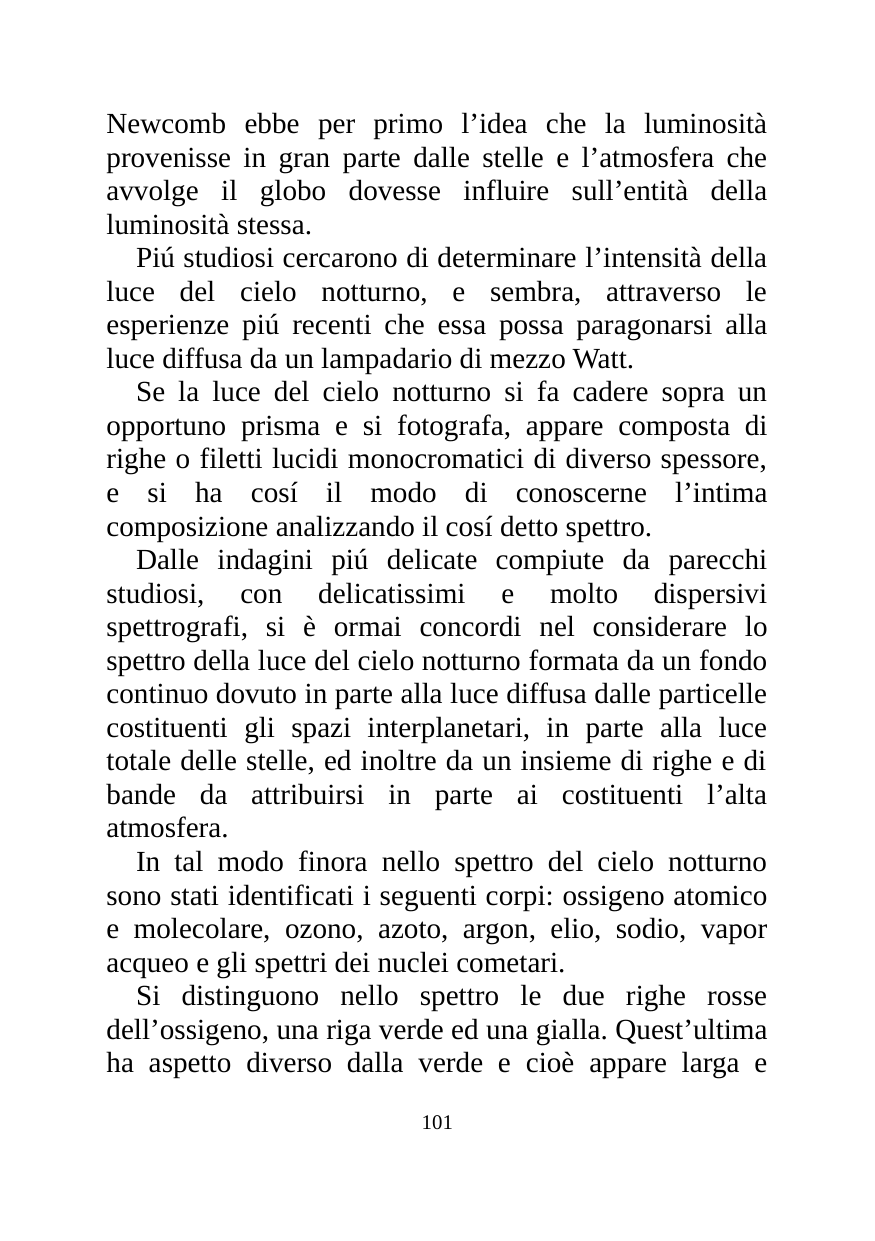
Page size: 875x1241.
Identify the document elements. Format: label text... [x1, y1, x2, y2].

text Se la luce del cielo notturno si fa cadere sopra un opportuno prisma e si fotografa, appare composta di righe o filetti lucidi monocromatici di diverso spessore, e si ha cosí il modo di conoscerne l’intima composizione analizzando il cosí detto spettro. [106, 374, 768, 542]
text Dalle indagini piú delicate compiute da parecchi studiosi, con delicatissimi e molto dispersivi spettrografi, si è ormai concordi nel considerare lo spettro della luce del cielo notturno formata da un fondo continuo dovuto in parte alla luce diffusa dalle particelle costituenti gli spazi interplanetari, in parte alla luce totale delle stelle, ed inoltre da un insieme di righe e di bande da attribuirsi in parte ai costituenti l’alta atmosfera. [106, 542, 768, 844]
text Piú studiosi cercarono di determinare l’intensità della luce del cielo notturno, e sembra, attraverso le esperienze piú recenti che essa possa paragonarsi alla luce diffusa da un lampadario di mezzo Watt. [106, 240, 768, 374]
text Newcomb ebbe per primo l’idea che la luminosità provenisse in gran parte dalle stelle e l’atmosfera che avvolge il globo dovesse influire sull’entità della luminosità stessa. [106, 106, 768, 240]
text In tal modo finora nello spettro del cielo notturno sono stati identificati i seguenti corpi: ossigeno atomico e molecolare, ozono, azoto, argon, elio, sodio, vapor acqueo e gli spettri dei nuclei cometari. [106, 844, 768, 978]
text Si distinguono nello spettro le due righe rosse dell’ossigeno, una riga verde ed una gialla. Quest’ultima ha aspetto diverso dalla verde e cioè appare larga e [106, 978, 768, 1079]
